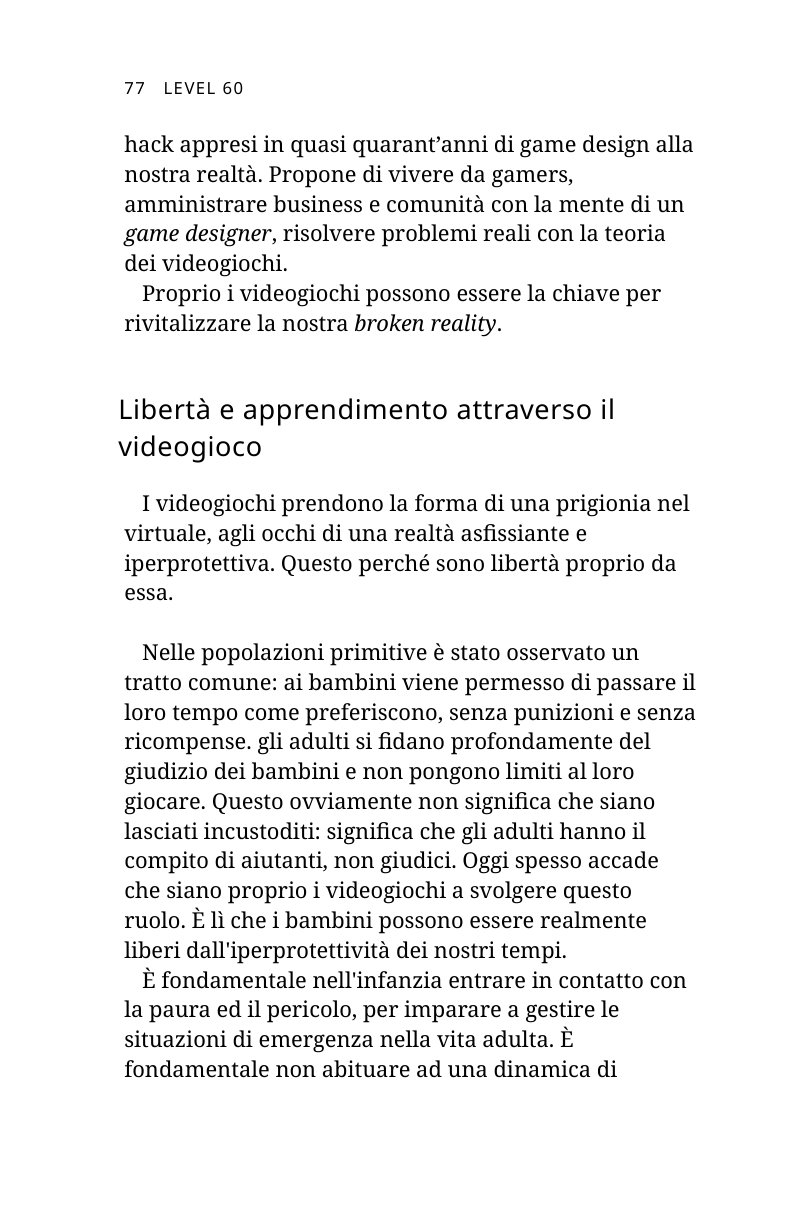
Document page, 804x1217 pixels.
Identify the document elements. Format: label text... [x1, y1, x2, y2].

text È fondamentale nell'infanzia entrare in contatto con la paura ed il pericolo, per imparare a gestire le situazioni di emergenza nella vita adulta. È fondamentale non abituare ad una dinamica di [124, 965, 697, 1084]
text hack appresi in quasi quarant’anni di game design alla nostra realtà. Propone di vivere da gamers, amministrare business e comunità con la mente di un game designer, risolvere problemi reali con la teoria dei videogiochi. [124, 129, 697, 278]
text Proprio i videogiochi possono essere la chiave per rivitalizzare la nostra broken reality. [124, 278, 697, 337]
text Nelle popolazioni primitive è stato osservato un tratto comune: ai bambini viene permesso di passare il loro tempo come preferiscono, senza punizioni e senza ricompense. gli adulti si fidano profondamente del giudizio dei bambini e non pongono limiti al loro giocare. Questo ovviamente non significa che siano lasciati incustoditi: significa che gli adulti hanno il compito di aiutanti, non giudici. Oggi spesso accade che siano proprio i videogiochi a svolgere questo ruolo. È lì che i bambini possono essere realmente liberi dall'iperprotettività dei nostri tempi. [124, 637, 697, 965]
subtitle Libertà e apprendimento attraverso il videogioco [118, 391, 697, 464]
text I videogiochi prendono la forma di una prigionia nel virtuale, agli occhi di una realtà asfissiante e iperprotettiva. Questo perché sono libertà proprio da essa. [124, 488, 697, 607]
